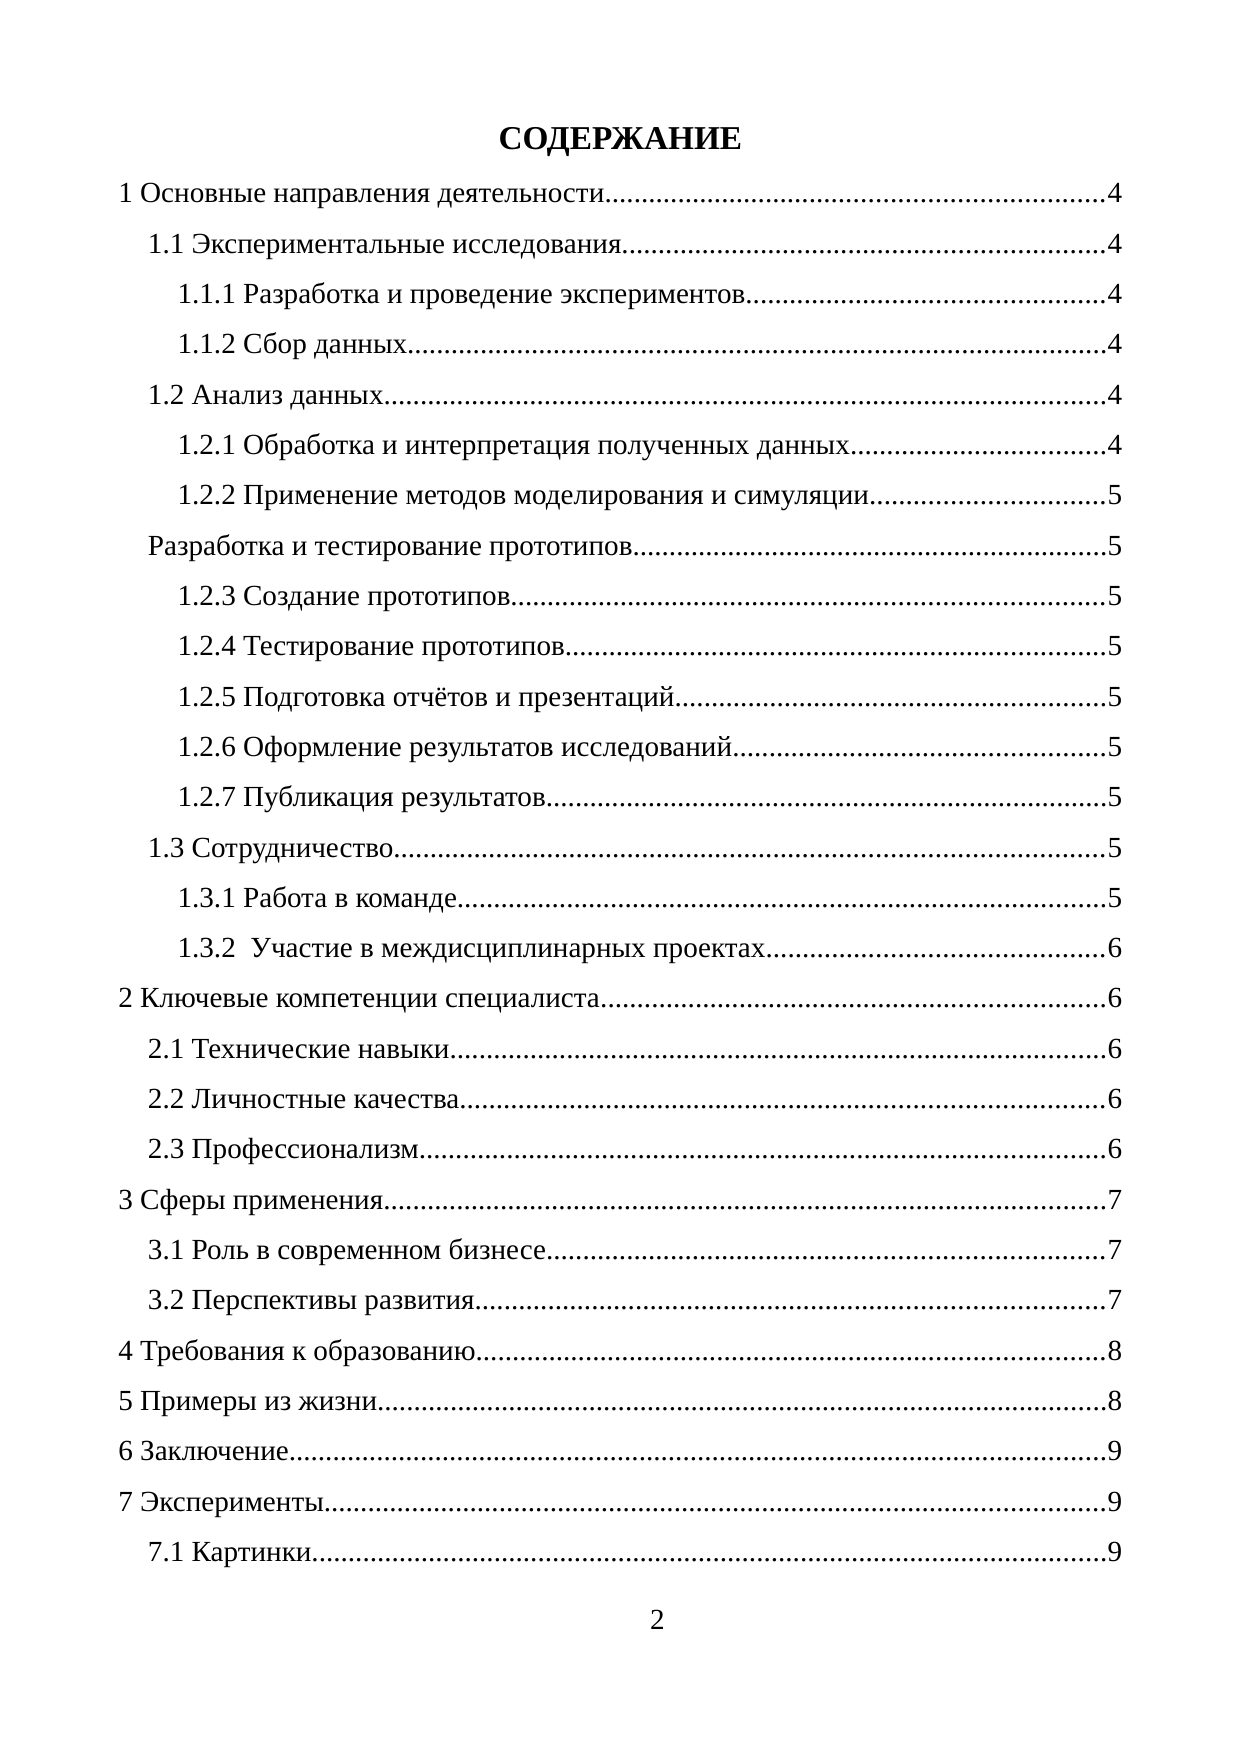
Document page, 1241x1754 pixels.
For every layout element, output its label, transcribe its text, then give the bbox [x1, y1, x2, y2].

text 1.3 Сотрудничество 5 [148, 830, 1122, 863]
text 7.1 Картинки 9 [148, 1534, 1122, 1568]
text 2.1 Технические навыки 6 [148, 1031, 1122, 1064]
text 2.3 Профессионализм 6 [148, 1132, 1122, 1165]
text 1.2 Анализ данных 4 [148, 377, 1122, 410]
text 6 Заключение 9 [118, 1433, 1122, 1467]
text 7 Эксперименты 9 [118, 1484, 1122, 1517]
text 1.3.1 Работа в команде 5 [177, 880, 1122, 913]
text 2.2 Личностные качества 6 [148, 1081, 1122, 1115]
text 1.2.7 Публикация результатов 5 [177, 779, 1122, 813]
subtitle Содержание [118, 118, 1122, 156]
text 4 Требования к образованию 8 [118, 1333, 1122, 1366]
text 1.2.4 Тестирование прототипов 5 [177, 628, 1122, 662]
text 3.1 Роль в современном бизнесе 7 [148, 1232, 1122, 1266]
text 3 Сферы применения 7 [118, 1182, 1122, 1215]
text 1.1 Экспериментальные исследования 4 [148, 226, 1122, 259]
text 1.1.2 Сбор данных 4 [177, 327, 1122, 360]
text 3.2 Перспективы развития 7 [148, 1282, 1122, 1316]
text 1.2.5 Подготовка отчётов и презентаций 5 [177, 679, 1122, 712]
text 1.1.1 Разработка и проведение экспериментов 4 [177, 276, 1122, 310]
text 1.3.2 Участие в междисциплинарных проектах 6 [177, 930, 1122, 964]
text 1 Основные направления деятельности 4 [118, 176, 1122, 209]
text 1.2.6 Оформление результатов исследований 5 [177, 729, 1122, 763]
text 1.2.3 Создание прототипов 5 [177, 578, 1122, 612]
text 1.2.2 Применение методов моделирования и симуляции 5 [177, 477, 1122, 511]
text Разработка и тестирование прототипов 5 [148, 528, 1122, 561]
text 5 Примеры из жизни 8 [118, 1383, 1122, 1417]
text 1.2.1 Обработка и интерпретация полученных данных 4 [177, 427, 1122, 461]
text 2 Ключевые компетенции специалиста 6 [118, 981, 1122, 1014]
